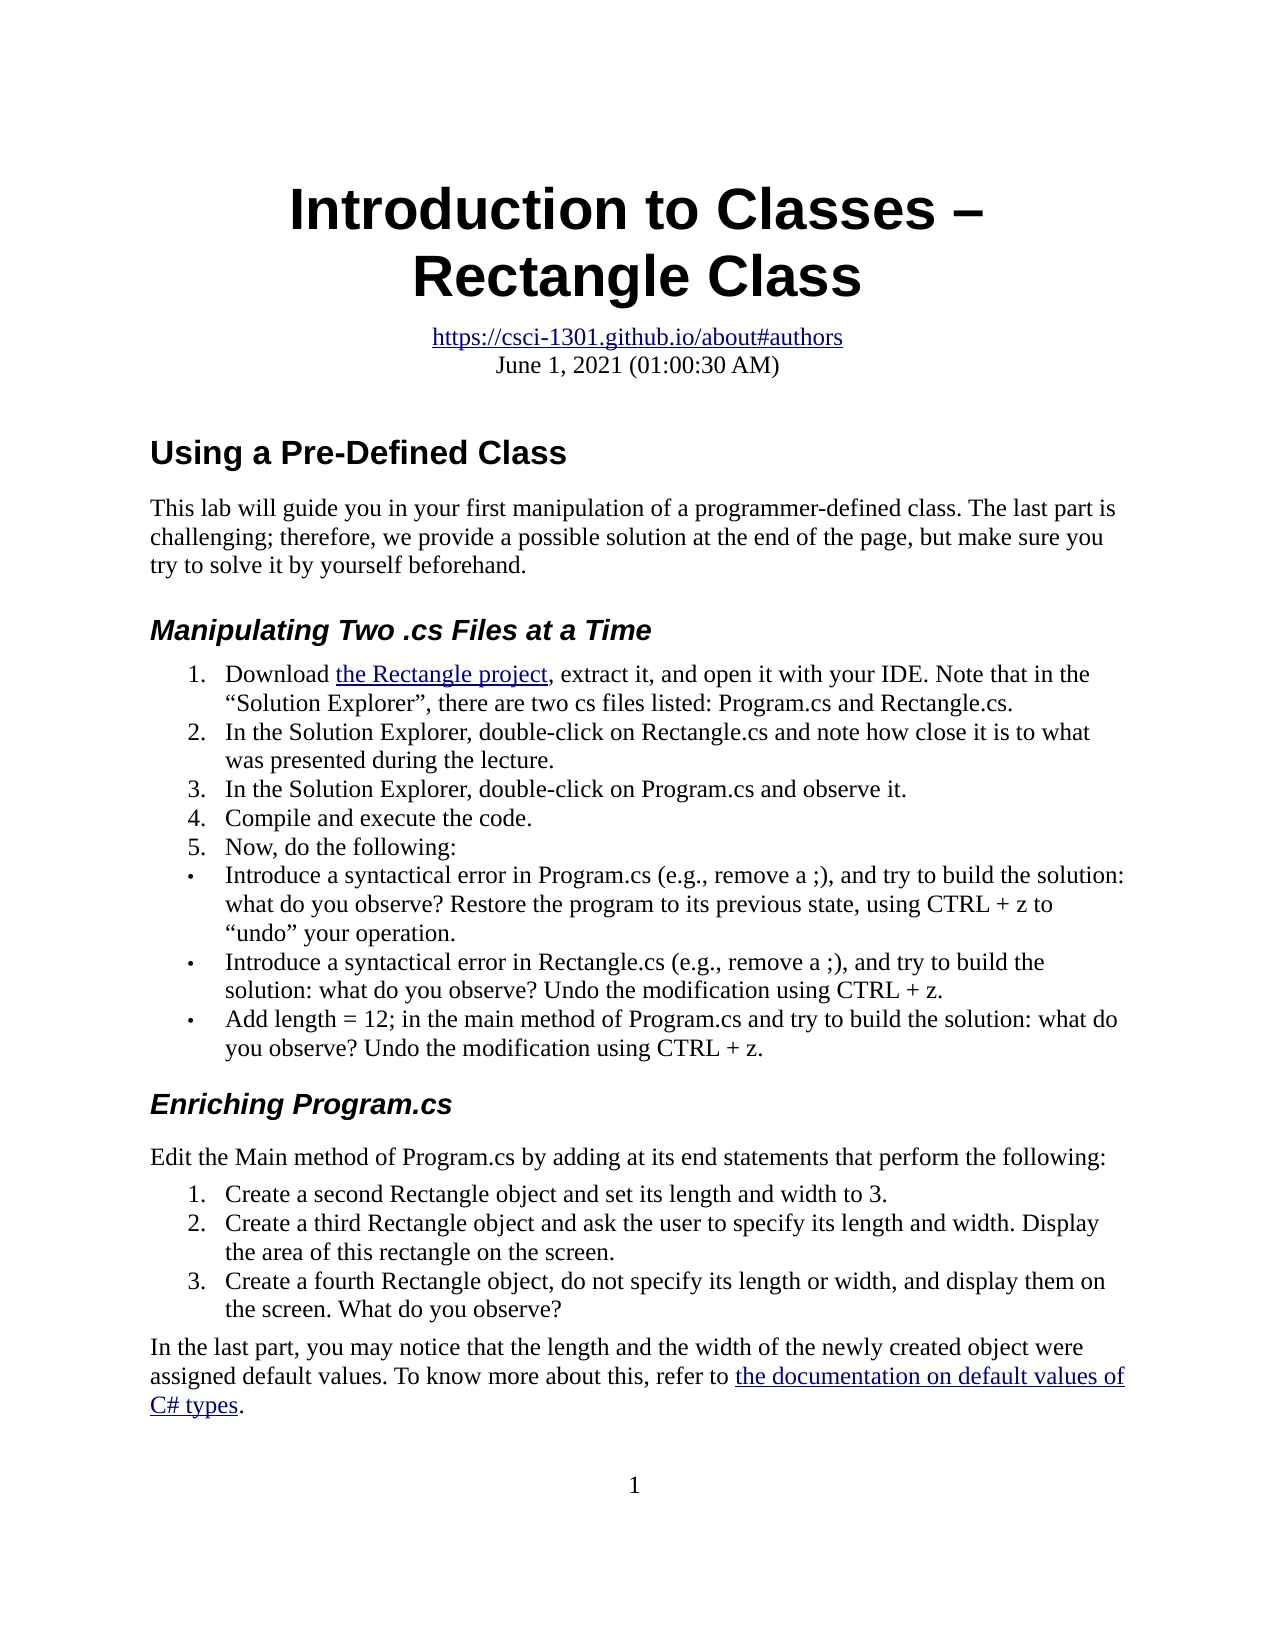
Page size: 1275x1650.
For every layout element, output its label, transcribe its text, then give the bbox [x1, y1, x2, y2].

text June 1, 2021 (01:00:30 AM) [150, 350, 1125, 379]
text https://csci-1301.github.io/about#authors [150, 322, 1125, 350]
list Now, do the following: [187, 832, 1125, 861]
list Compile and execute the code. [187, 803, 1125, 832]
subtitle Manipulating Two .cs Files at a Time [150, 613, 1125, 647]
text In the last part, you may notice that the length and the width of the newly created object were assigned default values. To know more about this, refer to the documentation on default values of C# types. [150, 1332, 1125, 1418]
title Introduction to Classes – Rectangle Class [150, 175, 1125, 309]
text This lab will guide you in your first manipulation of a programmer-defined class. The last part is challenging; therefore, we provide a possible solution at the end of the page, but make sure you try to solve it by yourself beforehand. [150, 493, 1125, 579]
list Create a fourth Rectangle object, do not specify its length or width, and display them on the screen. What do you observe? [187, 1266, 1125, 1323]
list Add length = 12; in the main method of Program.cs and try to build the solution: what do you observe? Undo the modification using CTRL + z. [187, 1004, 1125, 1062]
subtitle Using a Pre-Defined Class [150, 433, 1125, 472]
list In the Solution Explorer, double-click on Rectangle.cs and note how close it is to what was presented during the lecture. [187, 717, 1125, 774]
list Introduce a syntactical error in Program.cs (e.g., remove a ;), and try to build the solution: what do you observe? Restore the program to its previous state, using CTRL + z to “undo” your operation. [187, 861, 1125, 947]
list Create a third Rectangle object and ask the user to specify its length and width. Display the area of this rectangle on the screen. [187, 1208, 1125, 1266]
text Edit the Main method of Program.cs by adding at its end statements that perform the following: [150, 1142, 1125, 1171]
list Introduce a syntactical error in Rectangle.cs (e.g., remove a ;), and try to build the solution: what do you observe? Undo the modification using CTRL + z. [187, 947, 1125, 1004]
list Create a second Rectangle object and set its length and width to 3. [187, 1179, 1125, 1208]
list Download the Rectangle project, extract it, and open it with your IDE. Note that in the “Solution Explorer”, there are two cs files listed: Program.cs and Rectangle.cs. [187, 659, 1125, 717]
subtitle Enriching Program.cs [150, 1087, 1125, 1120]
list In the Solution Explorer, double-click on Program.cs and observe it. [187, 774, 1125, 803]
